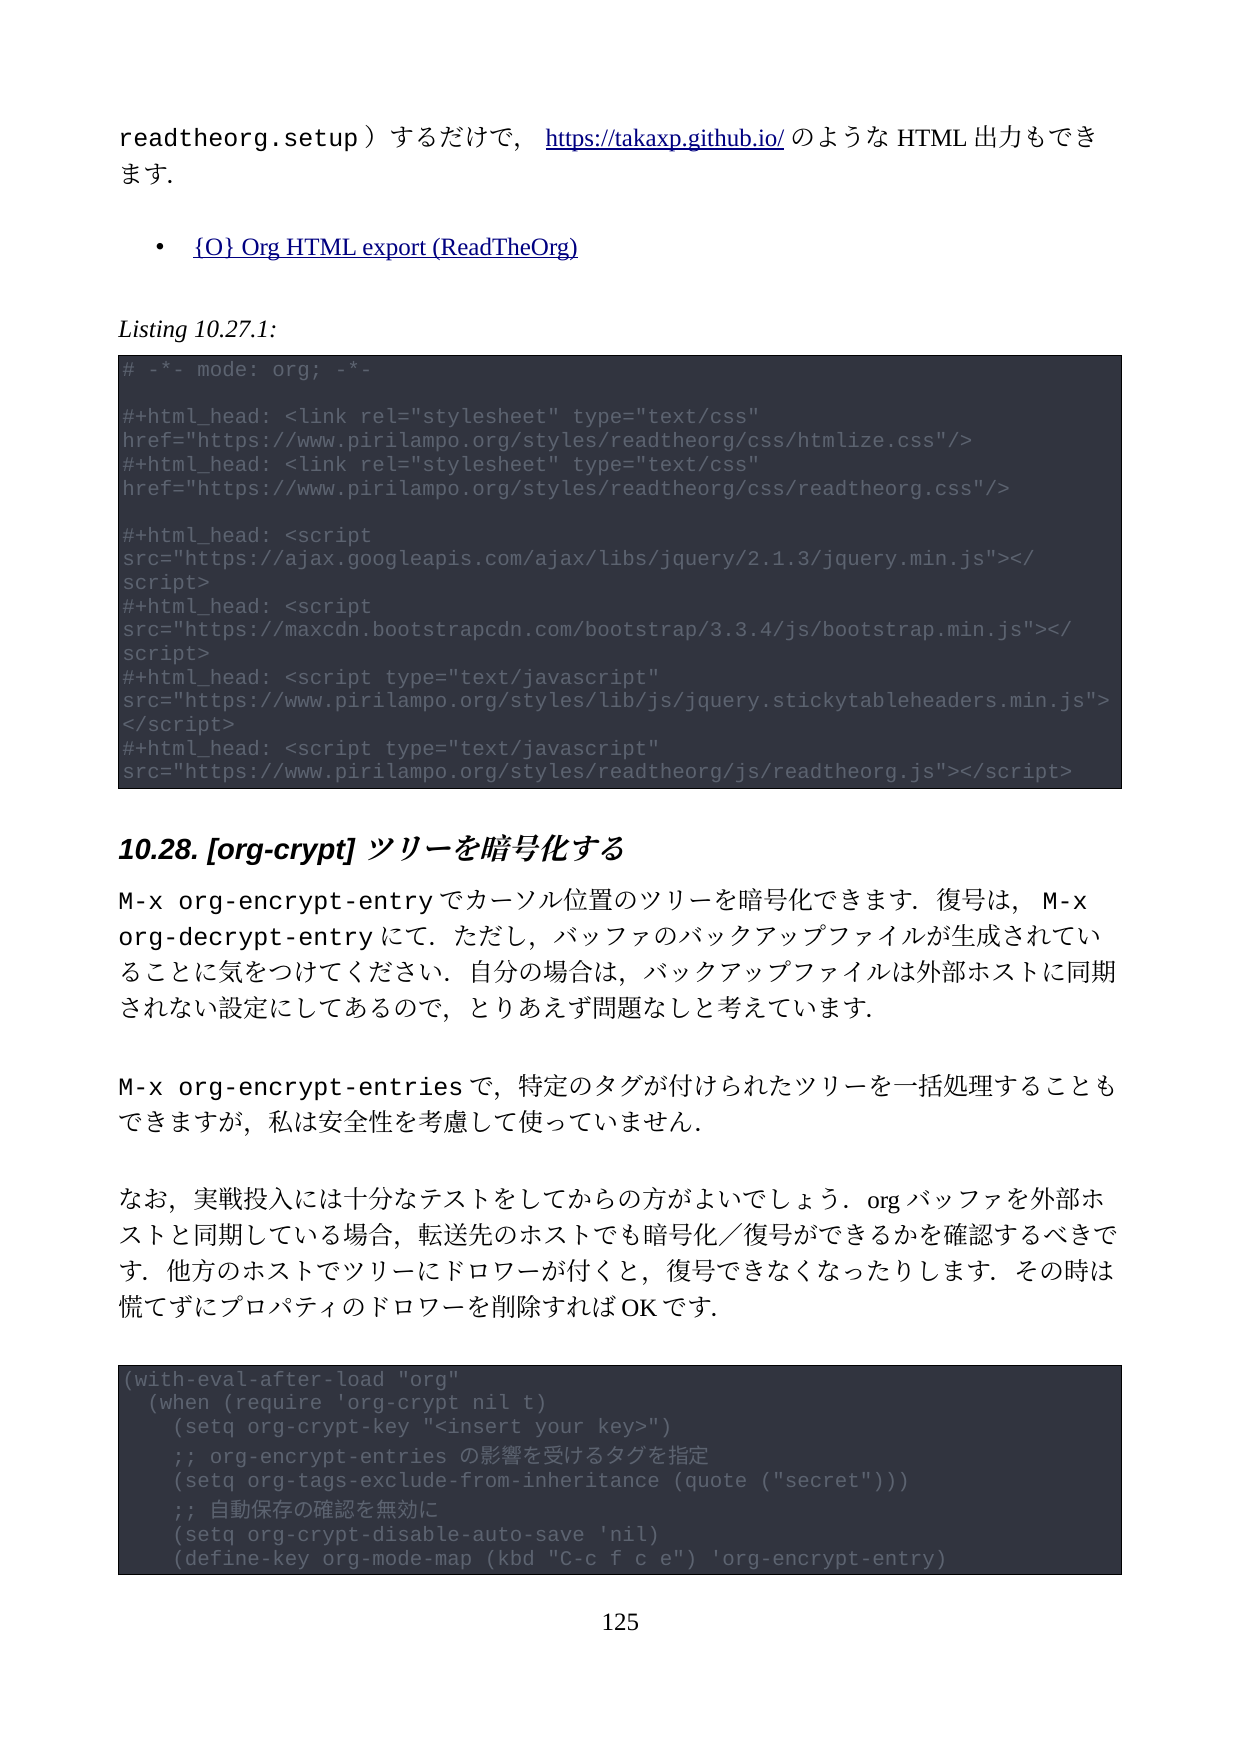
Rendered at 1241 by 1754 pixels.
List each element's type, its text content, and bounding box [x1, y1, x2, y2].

text #+html_head: <script type="text/javascript" src="https://www.pirilampo.org/styles/readtheorg/js/readtheorg.js"></script> [119, 734, 1121, 788]
text M-x org-encrypt-entry でカーソル位置のツリーを暗号化できます．復号は， M-x org-decrypt-entry にて．ただし，バッファのバックアップファイルが生成されていることに気をつけてください．自分の場合は，バックアップファイルは外部ホストに同期されない設定にしてあるので，とりあえず問題なしと考えています． [118, 881, 1122, 1054]
text #+html_head: <script src="https://maxcdn.bootstrapcdn.com/bootstrap/3.3.4/js/bootstrap.min.js"></script> [119, 592, 1121, 663]
text (with-eval-after-load "org" [119, 1366, 1121, 1388]
text #+html_head: <link rel="stylesheet" type="text/css" href="https://www.pirilampo.org/styles/readtheorg/css/htmlize.css"/> [119, 403, 1121, 450]
text #+html_head: <script src="https://ajax.googleapis.com/ajax/libs/jquery/2.1.3/jquery.min.js"></script> [119, 521, 1121, 592]
text なお，実戦投入には十分なテストをしてからの方がよいでしょう．org バッファを外部ホストと同期している場合，転送先のホストでも暗号化／復号ができるかを確認するべきです．他方のホストでツリーにドロワーが付くと，復号できなくなったりします．その時は慌てずにプロパティのドロワーを削除すればOKです． [118, 1180, 1122, 1352]
text (define-key org-mode-map (kbd "C-c f c e") 'org-encrypt-entry) [119, 1544, 1121, 1574]
list Listing 10.27.1: [118, 314, 1122, 343]
text (setq org-tags-exclude-from-inheritance (quote ("secret"))) [119, 1466, 1121, 1490]
text readtheorg.setup ）するだけで， https://takaxp.github.io/ のような HTML 出力もできます． [118, 118, 1122, 219]
text (setq org-crypt-disable-auto-save 'nil) [119, 1520, 1121, 1544]
list {O} Org HTML export (ReadTheOrg) [156, 232, 1122, 289]
text (setq org-crypt-key "<insert your key>") [119, 1412, 1121, 1436]
text #+html_head: <script type="text/javascript" src="https://www.pirilampo.org/styles/lib/js/jquery.stickytableheaders.min.js"></script> [119, 663, 1121, 734]
text ;; 自動保存の確認を無効に [119, 1490, 1121, 1520]
text (when (require 'org-crypt nil t) [119, 1388, 1121, 1412]
text M-x org-encrypt-entries で，特定のタグが付けられたツリーを一括処理することもできますが，私は安全性を考慮して使っていません． [118, 1066, 1122, 1167]
text ;; org-encrypt-entries の影響を受けるタグを指定 [119, 1436, 1121, 1466]
text # -*- mode: org; -*- [119, 356, 1121, 379]
subtitle [org-crypt] ツリーを暗号化する [118, 826, 1122, 868]
text #+html_head: <link rel="stylesheet" type="text/css" href="https://www.pirilampo.org/styles/readtheorg/css/readtheorg.css"/> [119, 450, 1121, 497]
